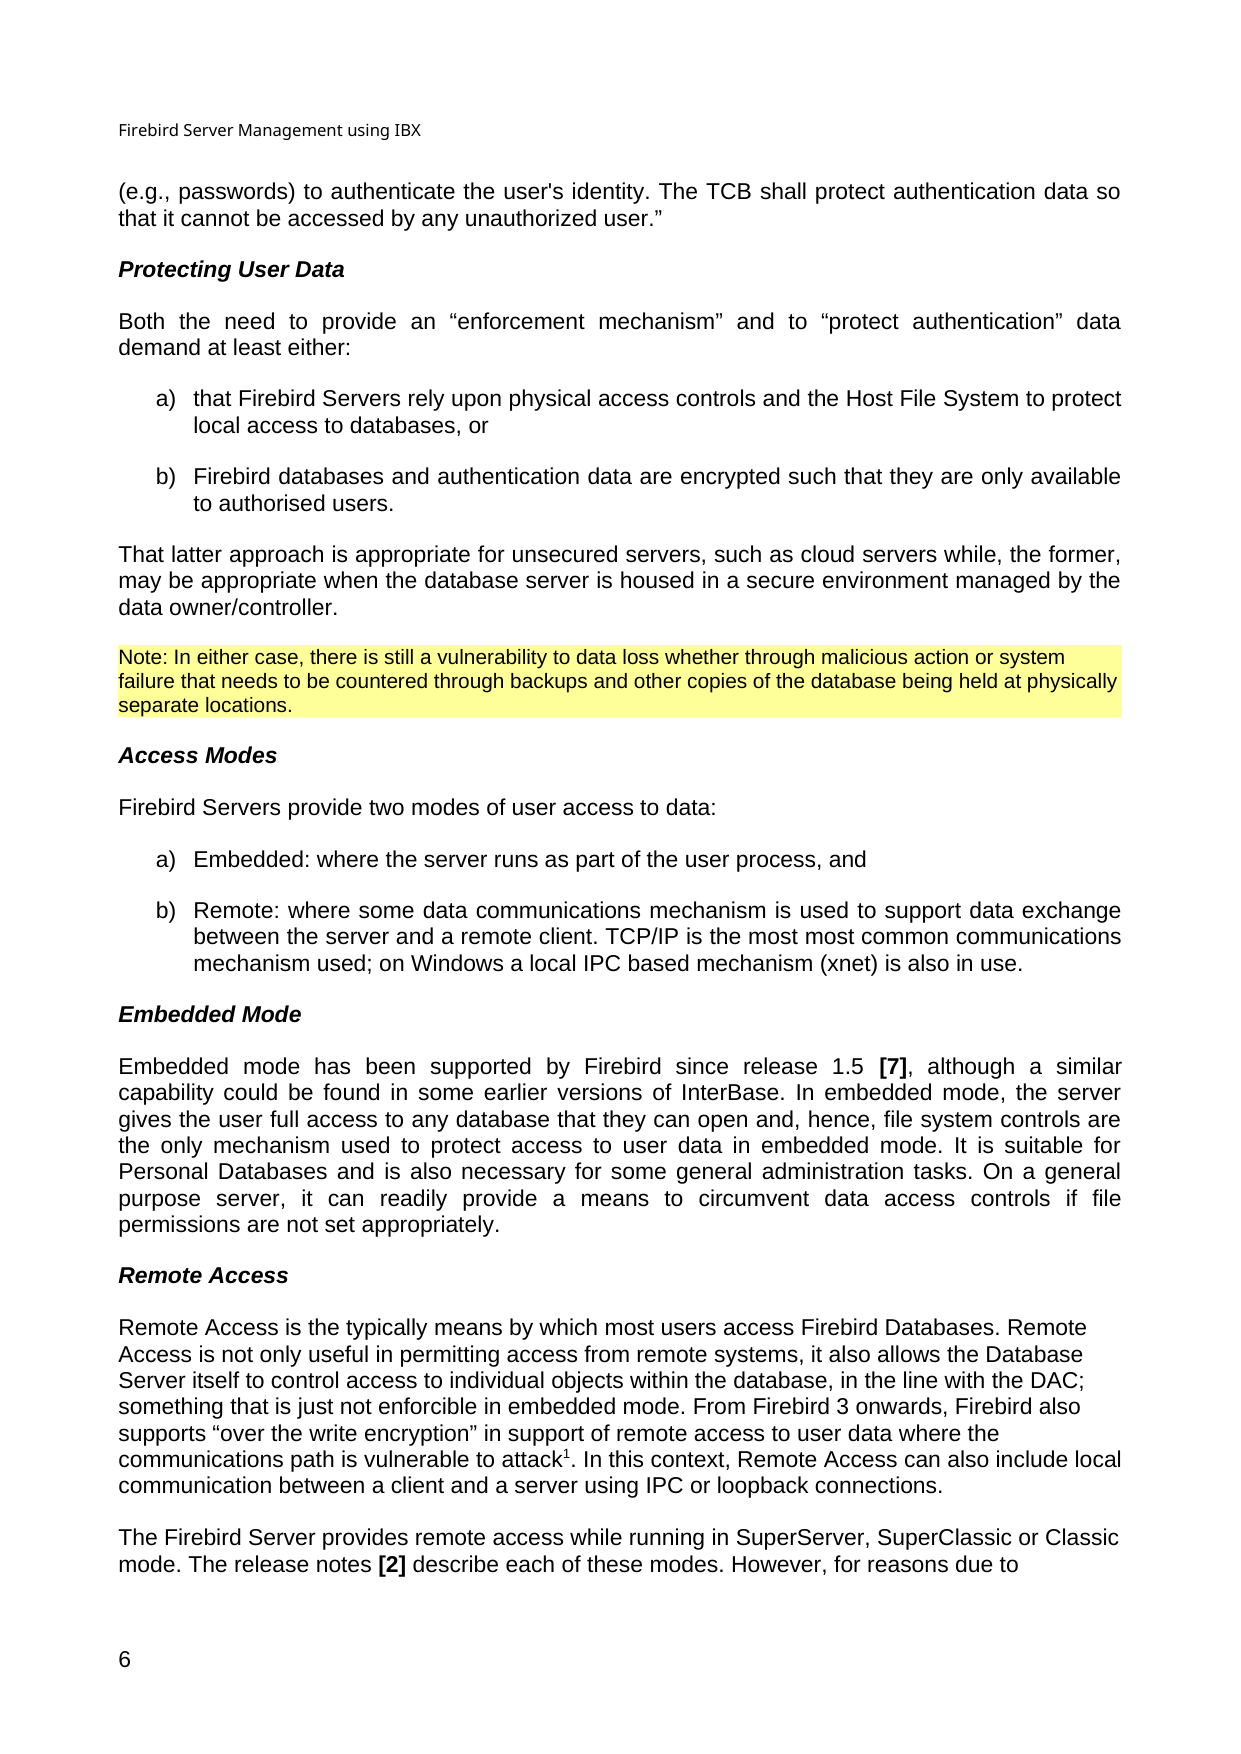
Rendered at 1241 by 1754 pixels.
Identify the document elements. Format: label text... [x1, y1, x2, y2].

text Embedded mode has been supported by Firebird since release 1.5 [7], although a similar capability could be found in some earlier versions of InterBase. In embedded mode, the server gives the user full access to any database that they can open and, hence, file system controls are the only mechanism used to protect access to user data in embedded mode. It is suitable for Personal Databases and is also necessary for some general administration tasks. On a general purpose server, it can readily provide a means to circumvent data access controls if file permissions are not set appropriately. [118, 1053, 1122, 1237]
text Protecting User Data [118, 256, 1122, 282]
text Remote Access is the typically means by which most users access Firebird Databases. Remote Access is not only useful in permitting access from remote systems, it also allows the Database Server itself to control access to individual objects within the database, in the line with the DAC; something that is just not enforcible in embedded mode. From Firebird 3 onwards, Firebird also supports “over the write encryption” in support of remote access to user data where the communications path is vulnerable to attack. In this context, Remote Access can also include local communication between a client and a server using IPC or loopback connections. [118, 1314, 1122, 1499]
list Firebird databases and authentication data are encrypted such that they are only available to authorised users. [156, 463, 1122, 516]
list that Firebird Servers rely upon physical access controls and the Host File System to protect local access to databases, or [156, 385, 1122, 438]
text Note: In either case, there is still a vulnerability to data loss whether through malicious action or system failure that needs to be countered through backups and other copies of the database being held at physically separate locations. [118, 645, 1122, 717]
text (e.g., passwords) to authenticate the user's identity. The TCB shall protect authentication data so that it cannot be accessed by any unauthorized user.” [118, 178, 1122, 231]
list Remote: where some data communications mechanism is used to support data exchange between the server and a remote client. TCP/IP is the most most common communications mechanism used; on Windows a local IPC based mechanism (xnet) is also in use. [156, 897, 1122, 976]
text Both the need to provide an “enforcement mechanism” and to “protect authentication” data demand at least either: [118, 308, 1122, 360]
text Embedded Mode [118, 1001, 1122, 1027]
text The Firebird Server provides remote access while running in SuperServer, SuperClassic or Classic mode. The release notes [2] describe each of these modes. However, for reasons due to [118, 1524, 1122, 1577]
text Firebird Servers provide two modes of user access to data: [118, 794, 1122, 821]
text That latter approach is appropriate for unsecured servers, such as cloud servers while, the former, may be appropriate when the database server is housed in a secure environment managed by the data owner/controller. [118, 541, 1122, 620]
text Remote Access [118, 1262, 1122, 1289]
list Embedded: where the server runs as part of the user process, and [156, 846, 1122, 872]
text Access Modes [118, 742, 1122, 769]
